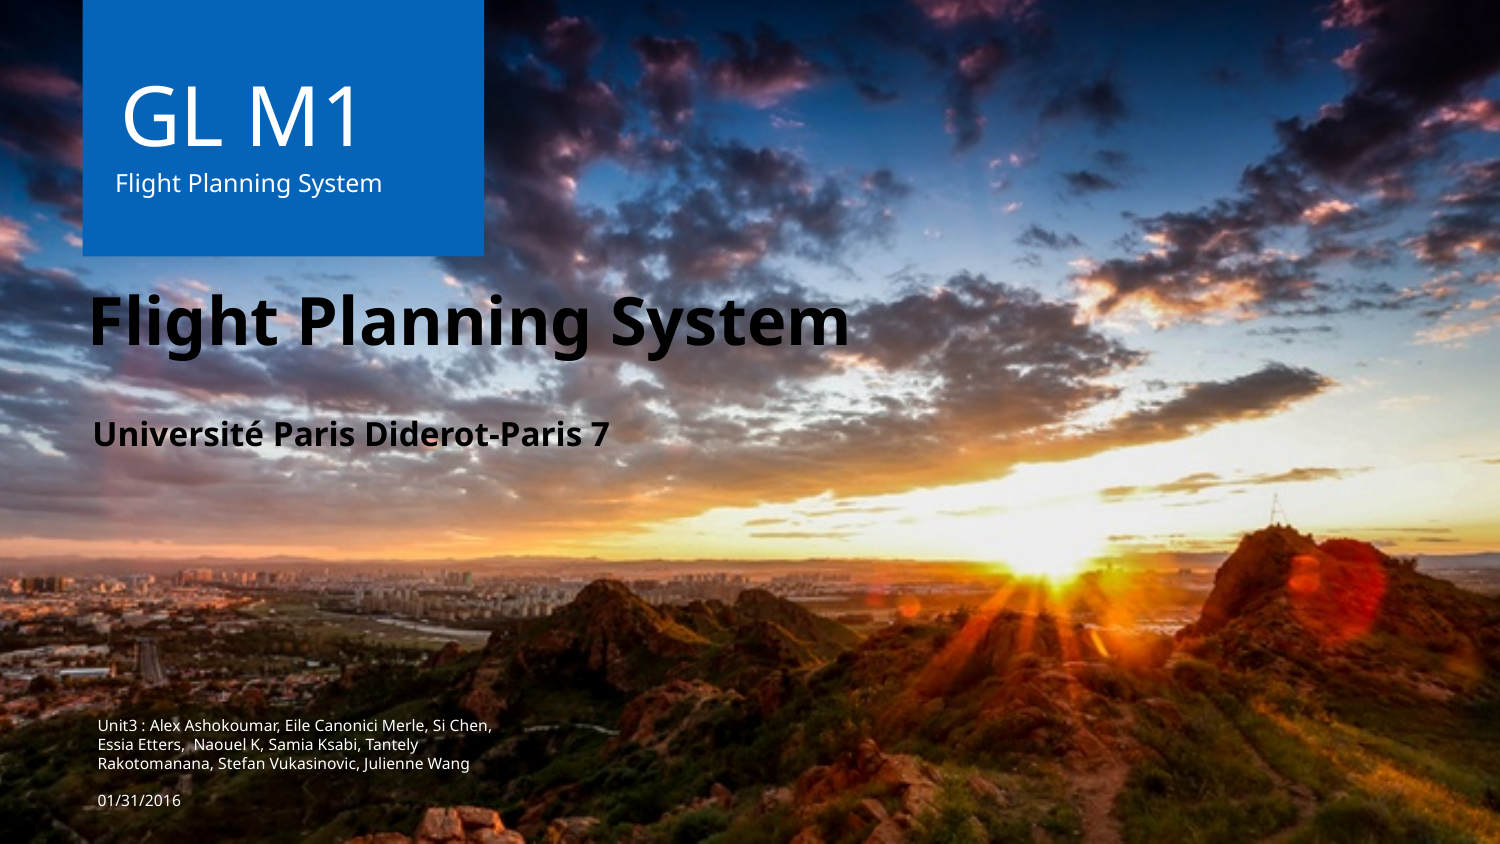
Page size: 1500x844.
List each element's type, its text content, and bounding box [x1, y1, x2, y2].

picture [0, 0, 1500, 844]
text_box Université Paris Diderot-Paris 7 [77, 365, 626, 461]
text_box [82, 0, 485, 257]
text_box Flight Planning System [100, 159, 399, 205]
text_box Unit3 : Alex Ashokoumar, Eile Canonici Merle, Si Chen, Essia Etters, Naouel K, Samia Ksabi, Tantely Rakotomanana, Stefan Vukasinovic, Julienne Wang 01/31/2016 [82, 708, 532, 799]
text_box Flight Planning System [72, 271, 868, 367]
text_box GL M1 [105, 55, 384, 159]
